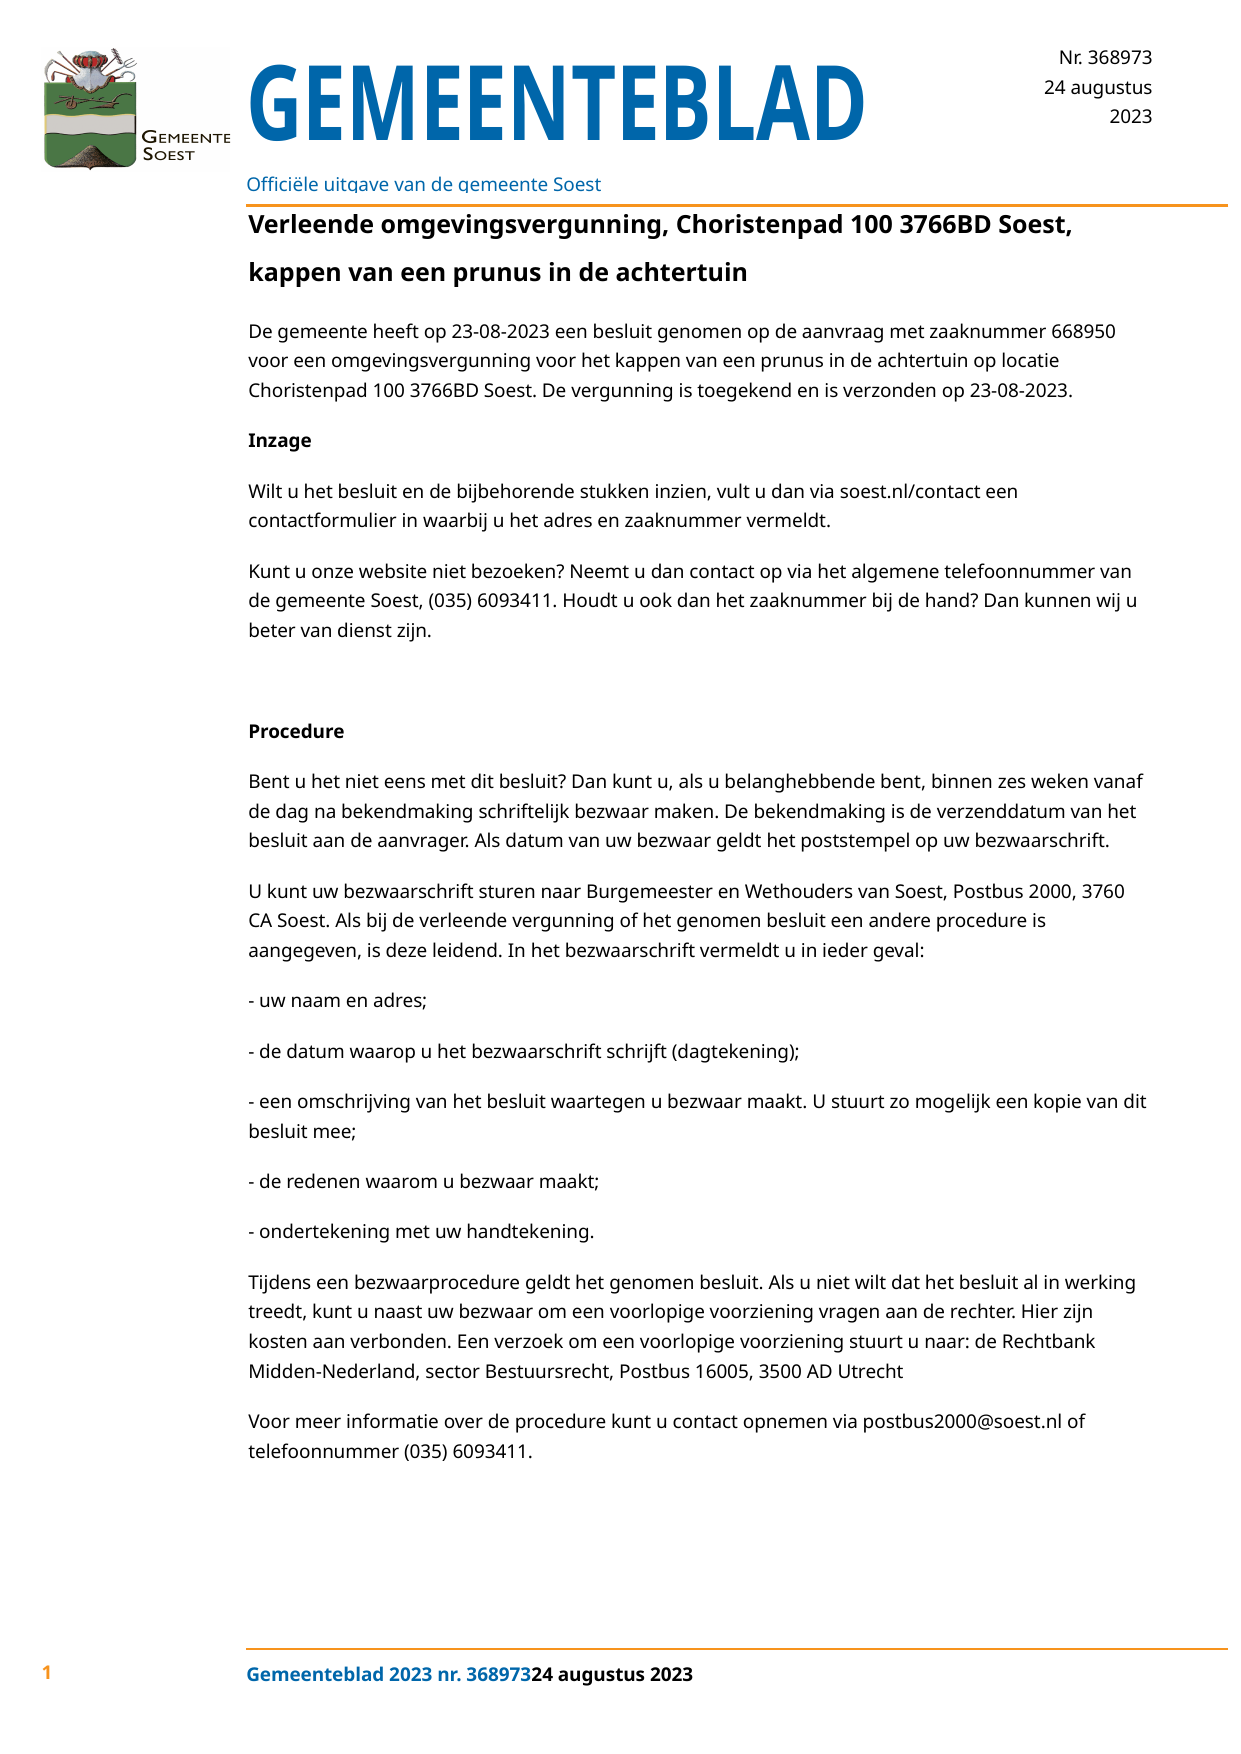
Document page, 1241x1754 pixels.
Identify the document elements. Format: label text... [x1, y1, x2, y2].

text Voor meer informatie over de procedure kunt u contact opnemen via postbus2000@soest.nl of telefoonnummer (035) 6093411. [248, 1408, 1152, 1464]
text U kunt uw bezwaarschrift sturen naar Burgemeester en Wethouders van Soest, Postbus 2000, 3760 CA Soest. Als bij de verleende vergunning of het genomen besluit een andere procedure is aangegeven, is deze leidend. In het bezwaarschrift vermeldt u in ieder geval: [248, 878, 1152, 963]
picture [41, 47, 231, 172]
text - de datum waarop u het bezwaarschrift schrijft (dagtekening); [248, 1038, 1152, 1064]
text Procedure [248, 718, 1152, 744]
text Bent u het niet eens met dit besluit? Dan kunt u, als u belanghebbende bent, binnen zes weken vanaf de dag na bekendmaking schriftelijk bezwaar maken. De bekendmaking is de verzenddatum van het besluit aan de aanvrager. Als datum van uw bezwaar geldt het poststempel op uw bezwaarschrift. [248, 768, 1152, 853]
text De gemeente heeft op 23-08-2023 een besluit genomen op de aanvraag met zaaknummer 668950 voor een omgevingsvergunning voor het kappen van een prunus in de achtertuin op locatie Choristenpad 100 3766BD Soest. De vergunning is toegekend en is verzonden op 23-08-2023. [248, 318, 1152, 403]
text Verleende omgevingsvergunning, Choristenpad 100 3766BD Soest, kappen van een prunus in de achtertuin [248, 207, 1152, 288]
text - ondertekening met uw handtekening. [248, 1219, 1152, 1244]
text - uw naam en adres; [248, 987, 1152, 1013]
text - de redenen waarom u bezwaar maakt; [248, 1168, 1152, 1194]
text Wilt u het besluit en de bijbehorende stukken inzien, vult u dan via soest.nl/contact een contactformulier in waarbij u het adres en zaaknummer vermeldt. [248, 478, 1152, 533]
text Inzage [248, 427, 1152, 453]
text Tijdens een bezwaarprocedure geldt het genomen besluit. Als u niet wilt dat het besluit al in werking treedt, kunt u naast uw bezwaar om een voorlopige voorziening vragen aan de rechter. Hier zijn kosten aan verbonden. Een verzoek om een voorlopige voorziening stuurt u naar: de Rechtbank Midden-Nederland, sector Bestuursrecht, Postbus 16005, 3500 AD Utrecht [248, 1269, 1152, 1384]
text Kunt u onze website niet bezoeken? Neemt u dan contact op via het algemene telefoonnummer van de gemeente Soest, (035) 6093411. Houdt u ook dan het zaaknummer bij de hand? Dan kunnen wij u beter van dienst zijn. [248, 558, 1152, 643]
text - een omschrijving van het besluit waartegen u bezwaar maakt. U stuurt zo mogelijk een kopie van dit besluit mee; [248, 1088, 1152, 1144]
